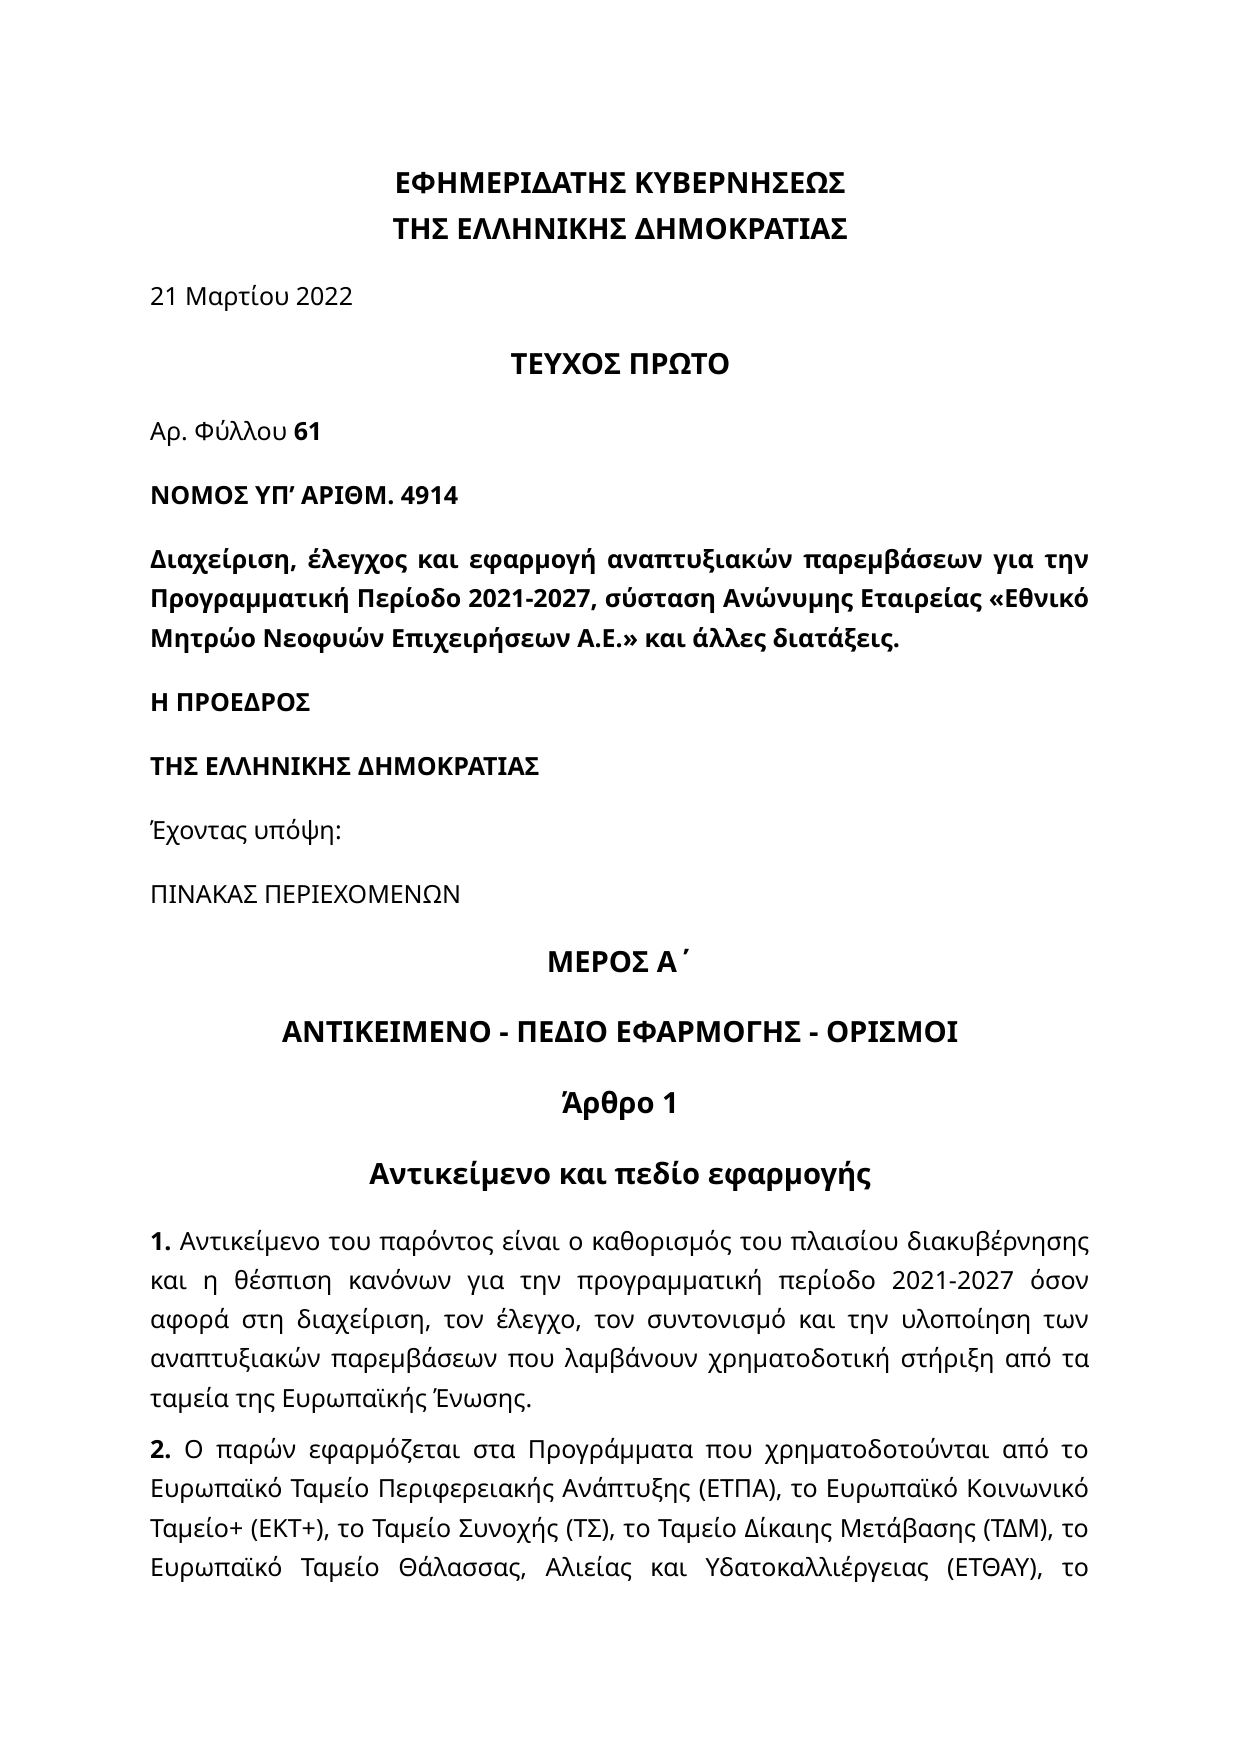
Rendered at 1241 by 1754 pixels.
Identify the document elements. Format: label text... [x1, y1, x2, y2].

subtitle Αντικείμενο και πεδίο εφαρμογής [150, 1153, 1090, 1193]
subtitle ΜΕΡΟΣ Α΄ [150, 941, 1090, 981]
text NOMOΣ ΥΠ’ ΑΡΙΘΜ. 4914 [150, 478, 1090, 512]
subtitle Άρθρο 1 [150, 1082, 1090, 1122]
text ΕΦΗΜΕΡΙ∆ΑΤΗΣ ΚΥΒΕΡΝΗΣΕΩΣ ΤΗΣ ΕΛΛΗΝΙΚΗΣ ∆ΗΜΟΚΡΑΤΙΑΣ [150, 162, 1090, 248]
text Η ΠΡΟΕΔΡΟΣ [150, 684, 1090, 718]
text ΤΗΣ ΕΛΛΗΝΙΚΗΣ ΔΗΜΟΚΡΑΤΙΑΣ [150, 748, 1090, 783]
text ΠΙΝΑΚΑΣ ΠΕΡΙΕΧΟΜΕΝΩΝ [150, 877, 1090, 911]
text ΤΕΥΧΟΣ ΠΡΩΤΟ [150, 343, 1090, 383]
text 1. Αντικείμενο του παρόντος είναι ο καθορισμός του πλαισίου διακυβέρνησης και η θέσπιση κανόνων για την προγραμματική περίοδο 2021-2027 όσον αφορά στη διαχείριση, τον έλεγχο, τον συντονισμό και την υλοποίηση των αναπτυξιακών παρεμβάσεων που λαμβάνουν χρηματοδοτική στήριξη από τα ταμεία της Ευρωπαϊκής Ένωσης. [150, 1223, 1090, 1414]
subtitle ΑΝΤΙΚΕΙΜΕΝΟ - ΠΕΔΙΟ ΕΦΑΡΜΟΓΗΣ - ΟΡΙΣΜΟΙ [150, 1012, 1090, 1051]
text Διαχείριση, έλεγχος και εφαρμογή αναπτυξιακών παρεμβάσεων για την Προγραμματική Περίοδο 2021-2027, σύσταση Ανώνυμης Εταιρείας «Εθνικό Μητρώο Νεοφυών Επιχειρήσεων Α.Ε.» και άλλες διατάξεις. [150, 542, 1090, 654]
text 21 Μαρτίου 2022 [150, 279, 1090, 313]
text Αρ. Φύλλου 61 [150, 413, 1090, 448]
text 2. Ο παρών εφαρμόζεται στα Προγράμματα που χρηματοδοτούνται από το Ευρωπαϊκό Ταμείο Περιφερειακής Ανάπτυξης (ΕΤΠΑ), το Ευρωπαϊκό Κοινωνικό Ταμείο+ (ΕΚΤ+), το Ταμείο Συνοχής (ΤΣ), το Ταμείο Δίκαιης Μετάβασης (ΤΔΜ), το Ευρωπαϊκό Ταμείο Θάλασσας, Αλιείας και Υδατοκαλλιέργειας (ΕΤΘΑΥ), το [150, 1432, 1090, 1583]
text Έχοντας υπόψη: [150, 813, 1090, 847]
